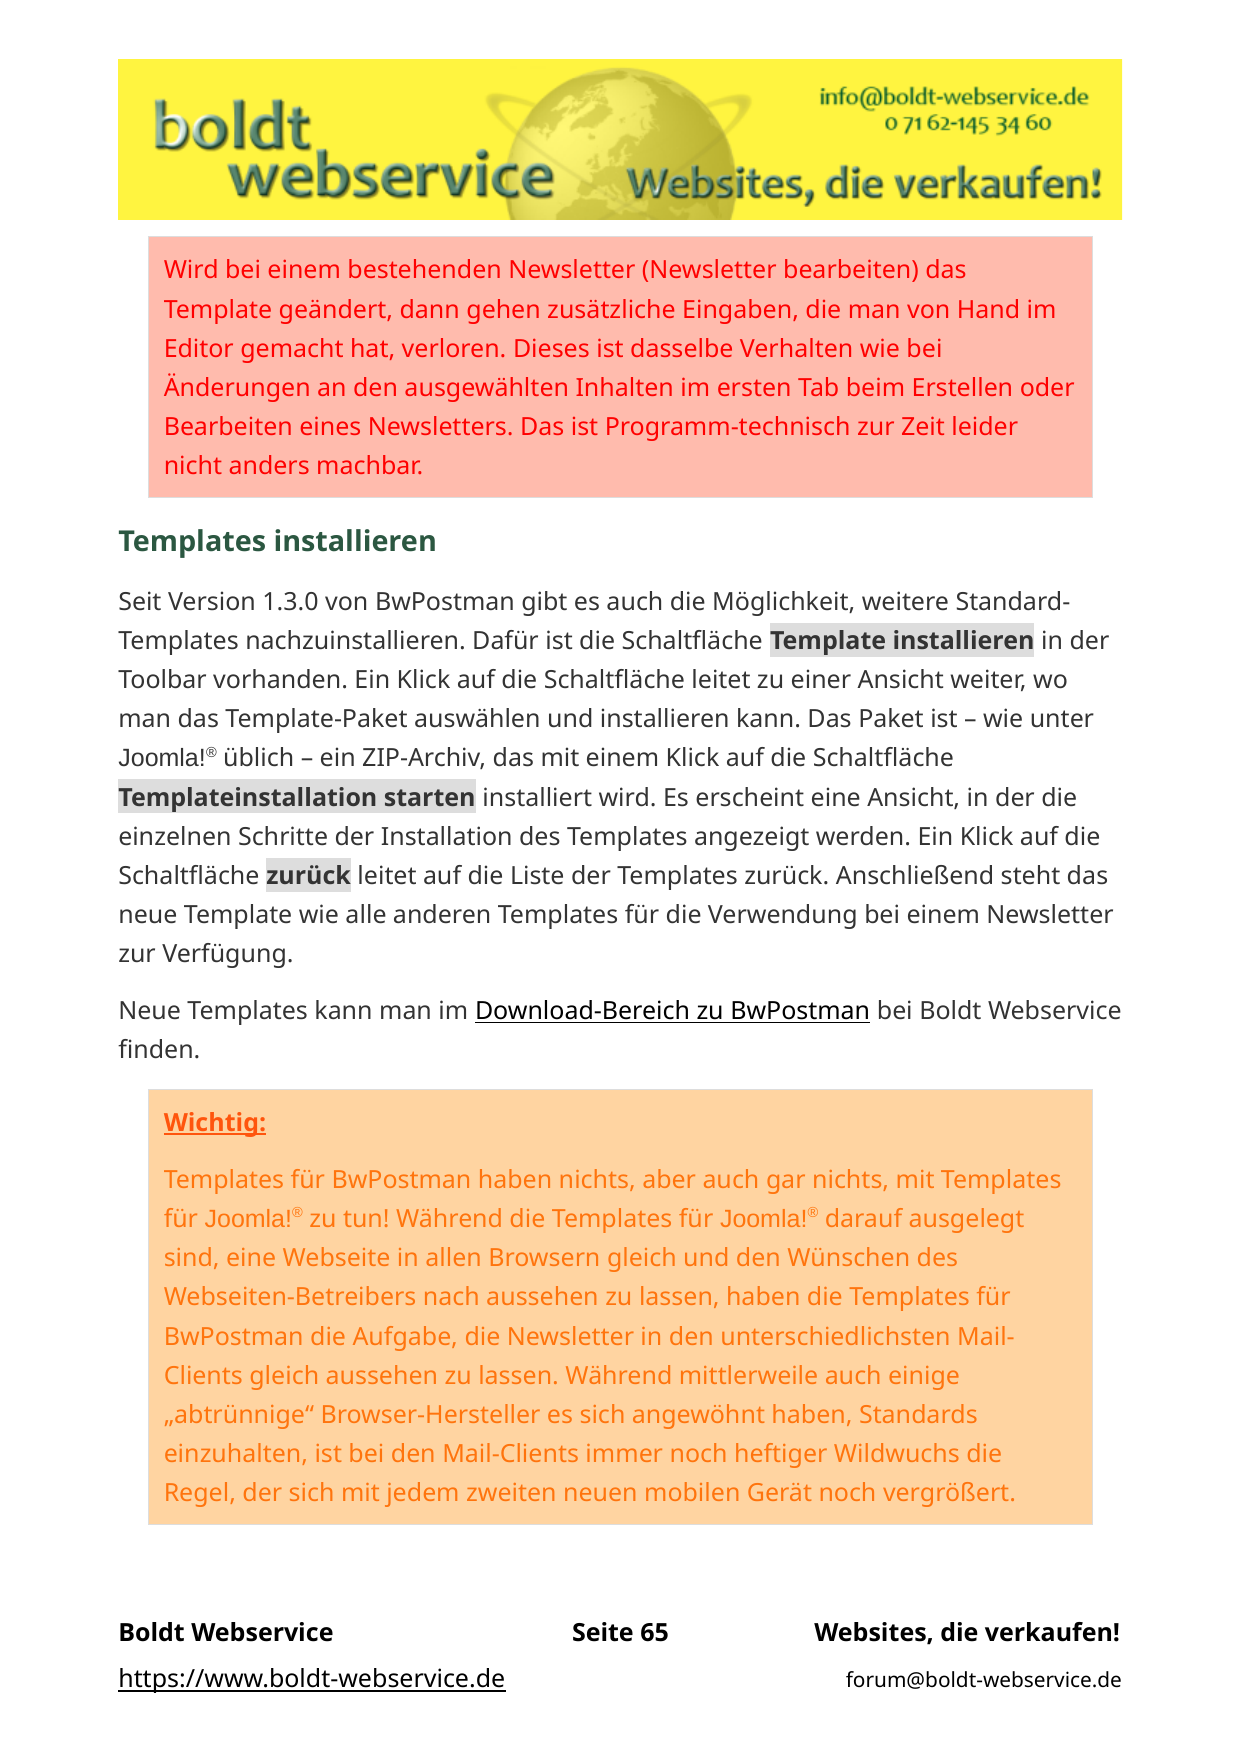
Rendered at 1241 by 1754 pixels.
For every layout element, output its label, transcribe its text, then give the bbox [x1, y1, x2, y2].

text Templates für BwPostman haben nichts, aber auch gar nichts, mit Templates für Joomla!® zu tun! Während die Templates für Joomla!® darauf ausgelegt sind, eine Webseite in allen Browsern gleich und den Wünschen des Webseiten-Betreibers nach aussehen zu lassen, haben die Templates für BwPostman die Aufgabe, die Newsletter in den unterschiedlichsten Mail-Clients gleich aussehen zu lassen. Während mittlerweile auch einige „abtrünnige“ Browser-Hersteller es sich angewöhnt haben, Standards einzuhalten, ist bei den Mail-Clients immer noch heftiger Wildwuchs die Regel, der sich mit jedem zweiten neuen mobilen Gerät noch vergrößert. [149, 1146, 1092, 1524]
picture [118, 59, 1123, 220]
text Neue Templates kann man im Download-Bereich zu BwPostman bei Boldt Webservice finden. [118, 993, 1122, 1066]
subtitle Templates installieren [118, 521, 1122, 560]
text Wichtig: [149, 1090, 1092, 1139]
text Wird bei einem bestehenden Newsletter (Newsletter bearbeiten) das Template geändert, dann gehen zusätzliche Eingaben, die man von Hand im Editor gemacht hat, verloren. Dieses ist dasselbe Verhalten wie bei Änderungen an den ausgewählten Inhalten im ersten Tab beim Erstellen oder Bearbeiten eines Newsletters. Das ist Programm-technisch zur Zeit leider nicht anders machbar. [149, 237, 1092, 497]
text Seit Version 1.3.0 von BwPostman gibt es auch die Möglichkeit, weitere Standard-Templates nachzuinstallieren. Dafür ist die Schaltfläche Template installieren in der Toolbar vorhanden. Ein Klick auf die Schaltfläche leitet zu einer Ansicht weiter, wo man das Template-Paket auswählen und installieren kann. Das Paket ist – wie unter Joomla!® üblich – ein ZIP-Archiv, das mit einem Klick auf die Schaltfläche Templateinstallation starten installiert wird. Es erscheint eine Ansicht, in der die einzelnen Schritte der Installation des Templates angezeigt werden. Ein Klick auf die Schaltfläche zurück leitet auf die Liste der Templates zurück. Anschließend steht das neue Template wie alle anderen Templates für die Verwendung bei einem Newsletter zur Verfügung. [118, 583, 1122, 970]
